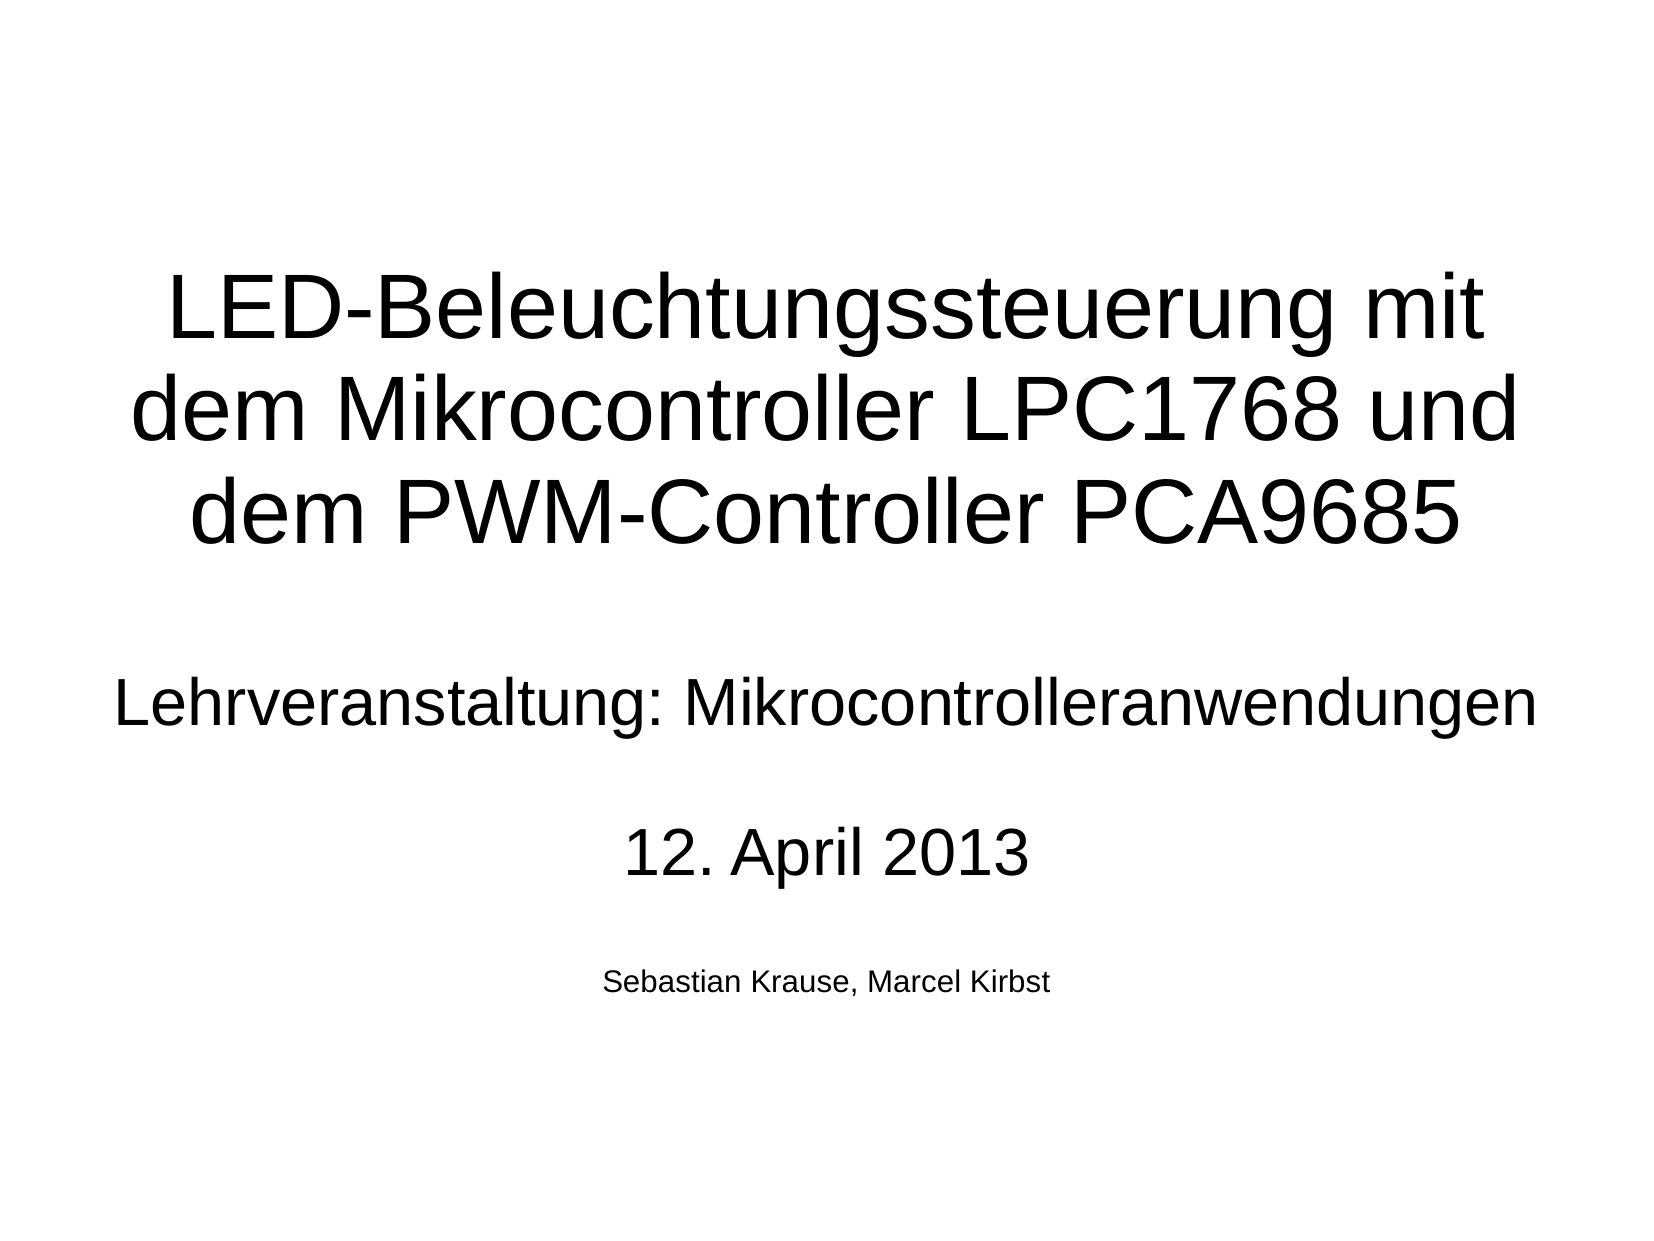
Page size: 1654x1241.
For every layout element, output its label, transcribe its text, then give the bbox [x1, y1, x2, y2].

title LED-Beleuchtungssteuerung mit dem Mikrocontroller LPC1768 und dem PWM-Controller PCA9685 Lehrveranstaltung: Mikrocontrolleranwendungen 12. April 2013 Sebastian Krause, Marcel Kirbst [82, 220, 1571, 1034]
